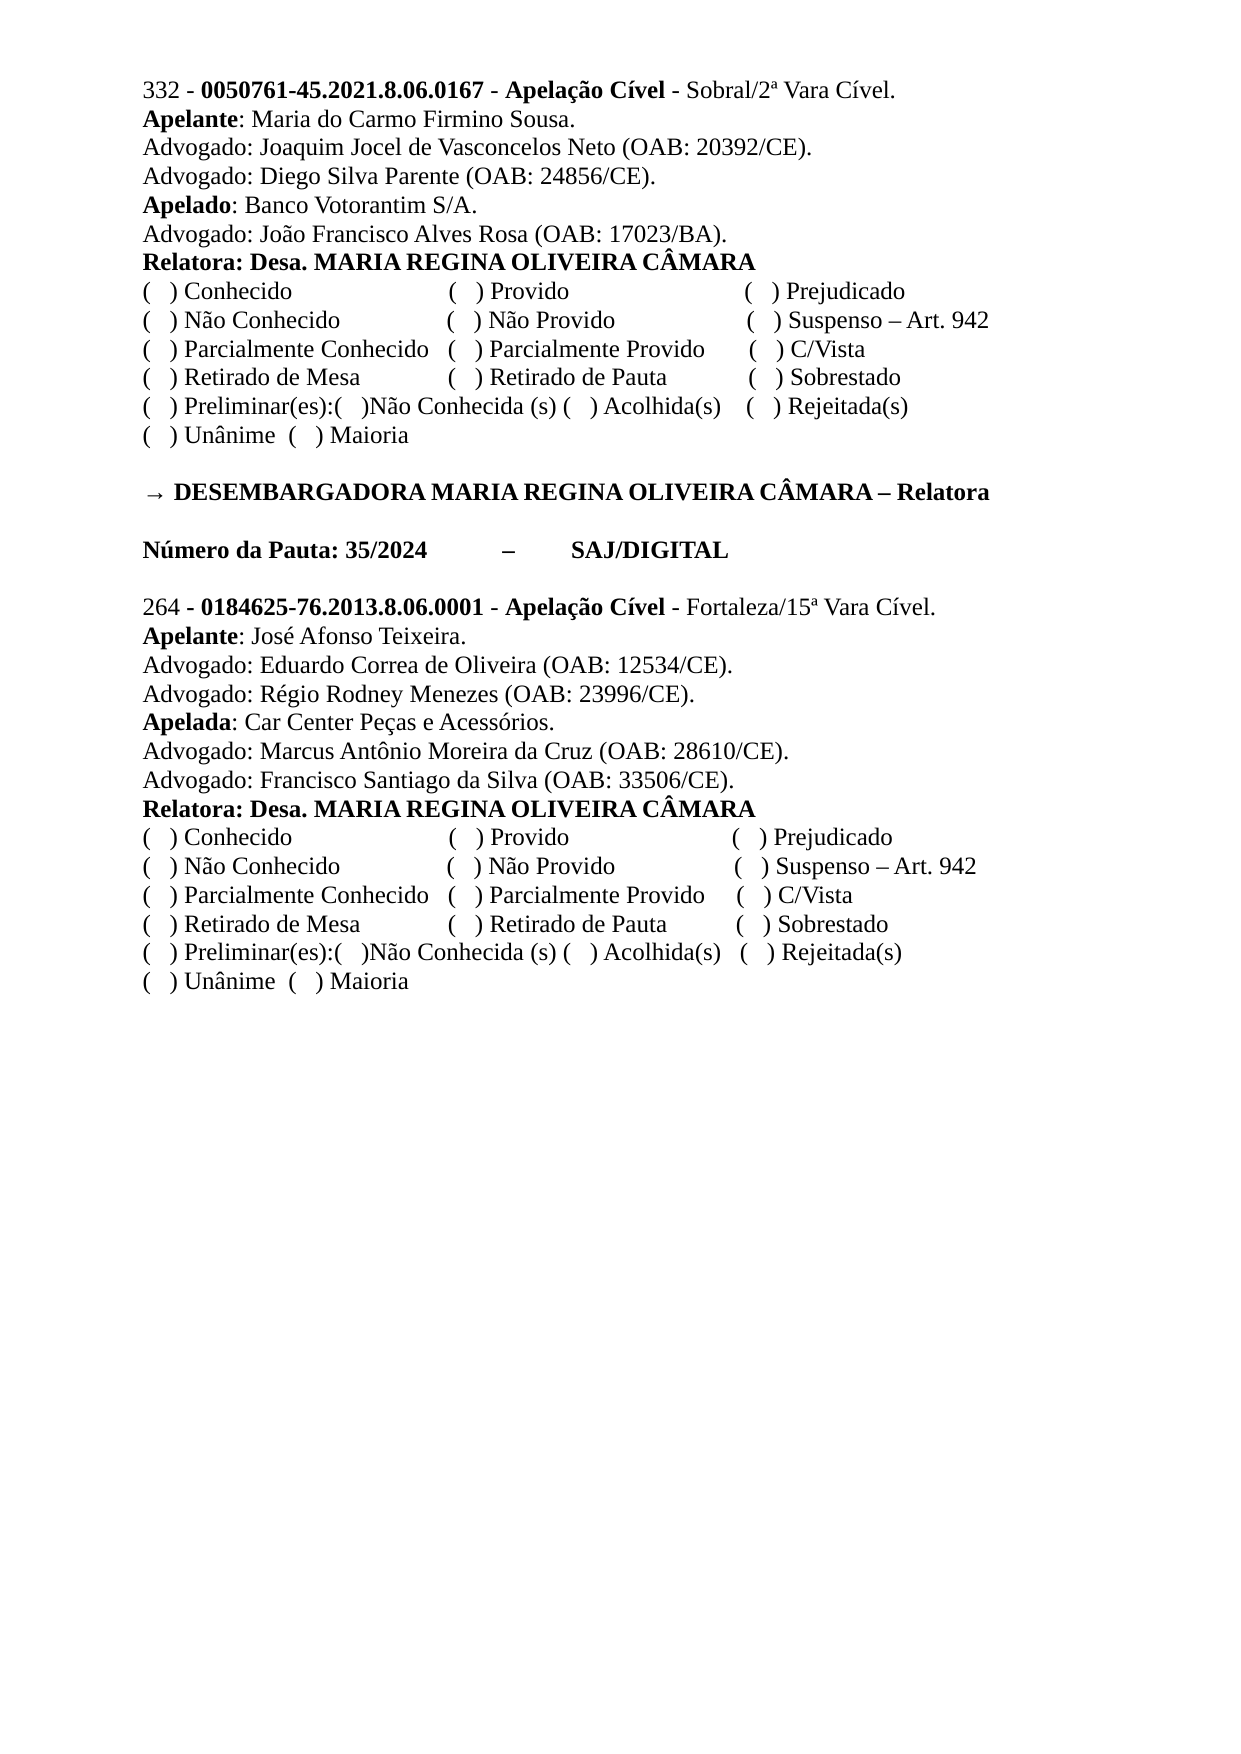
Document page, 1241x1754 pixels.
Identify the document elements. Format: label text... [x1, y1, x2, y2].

text Número da Pauta: 35/2024 – SAJ/DIGITAL [142, 535, 1141, 564]
text ( ) Conhecido ( ) Provido ( ) Prejudicado [142, 276, 1141, 305]
text ( ) Parcialmente Conhecido ( ) Parcialmente Provido ( ) C/Vista [142, 334, 1158, 362]
text Relatora: Desa. MARIA REGINA OLIVEIRA CÂMARA [142, 247, 1141, 276]
text ( ) Retirado de Mesa ( ) Retirado de Pauta ( ) Sobrestado [142, 362, 1158, 391]
text ( ) Não Conhecido ( ) Não Provido ( ) Suspenso – Art. 942 [142, 851, 1158, 880]
text Advogado: Joaquim Jocel de Vasconcelos Neto (OAB: 20392/CE). [142, 132, 1141, 161]
text 332 - 0050761-45.2021.8.06.0167 - Apelação Cível - Sobral/2ª Vara Cível. [142, 75, 1141, 104]
text Apelante: José Afonso Teixeira. [142, 621, 1141, 650]
text Advogado: Diego Silva Parente (OAB: 24856/CE). [142, 161, 1141, 190]
text Advogado: Marcus Antônio Moreira da Cruz (OAB: 28610/CE). [142, 736, 1141, 765]
text Relatora: Desa. MARIA REGINA OLIVEIRA CÂMARA [142, 794, 1141, 822]
text Apelada: Car Center Peças e Acessórios. [142, 707, 1141, 736]
text Apelante: Maria do Carmo Firmino Sousa. [142, 104, 1141, 132]
text Advogado: Eduardo Correa de Oliveira (OAB: 12534/CE). [142, 650, 1141, 679]
text ( ) Parcialmente Conhecido ( ) Parcialmente Provido ( ) C/Vista [142, 880, 1158, 909]
text ( ) Conhecido ( ) Provido ( ) Prejudicado [142, 822, 1141, 851]
text Advogado: Régio Rodney Menezes (OAB: 23996/CE). [142, 679, 1141, 707]
text Advogado: João Francisco Alves Rosa (OAB: 17023/BA). [142, 219, 1141, 247]
text Apelado: Banco Votorantim S/A. [142, 190, 1141, 219]
text ( ) Não Conhecido ( ) Não Provido ( ) Suspenso – Art. 942 [142, 305, 1158, 334]
text ( ) Unânime ( ) Maioria [142, 420, 1158, 449]
text Advogado: Francisco Santiago da Silva (OAB: 33506/CE). [142, 765, 1141, 794]
text ( ) Preliminar(es):( )Não Conhecida (s) ( ) Acolhida(s) ( ) Rejeitada(s) [142, 937, 1158, 966]
text ( ) Preliminar(es):( )Não Conhecida (s) ( ) Acolhida(s) ( ) Rejeitada(s) [142, 391, 1158, 420]
text → DESEMBARGADORA MARIA REGINA OLIVEIRA CÂMARA – Relatora [142, 477, 1141, 506]
text ( ) Unânime ( ) Maioria [142, 966, 1158, 995]
text 264 - 0184625-76.2013.8.06.0001 - Apelação Cível - Fortaleza/15ª Vara Cível. [142, 592, 1141, 621]
text ( ) Retirado de Mesa ( ) Retirado de Pauta ( ) Sobrestado [142, 909, 1158, 937]
